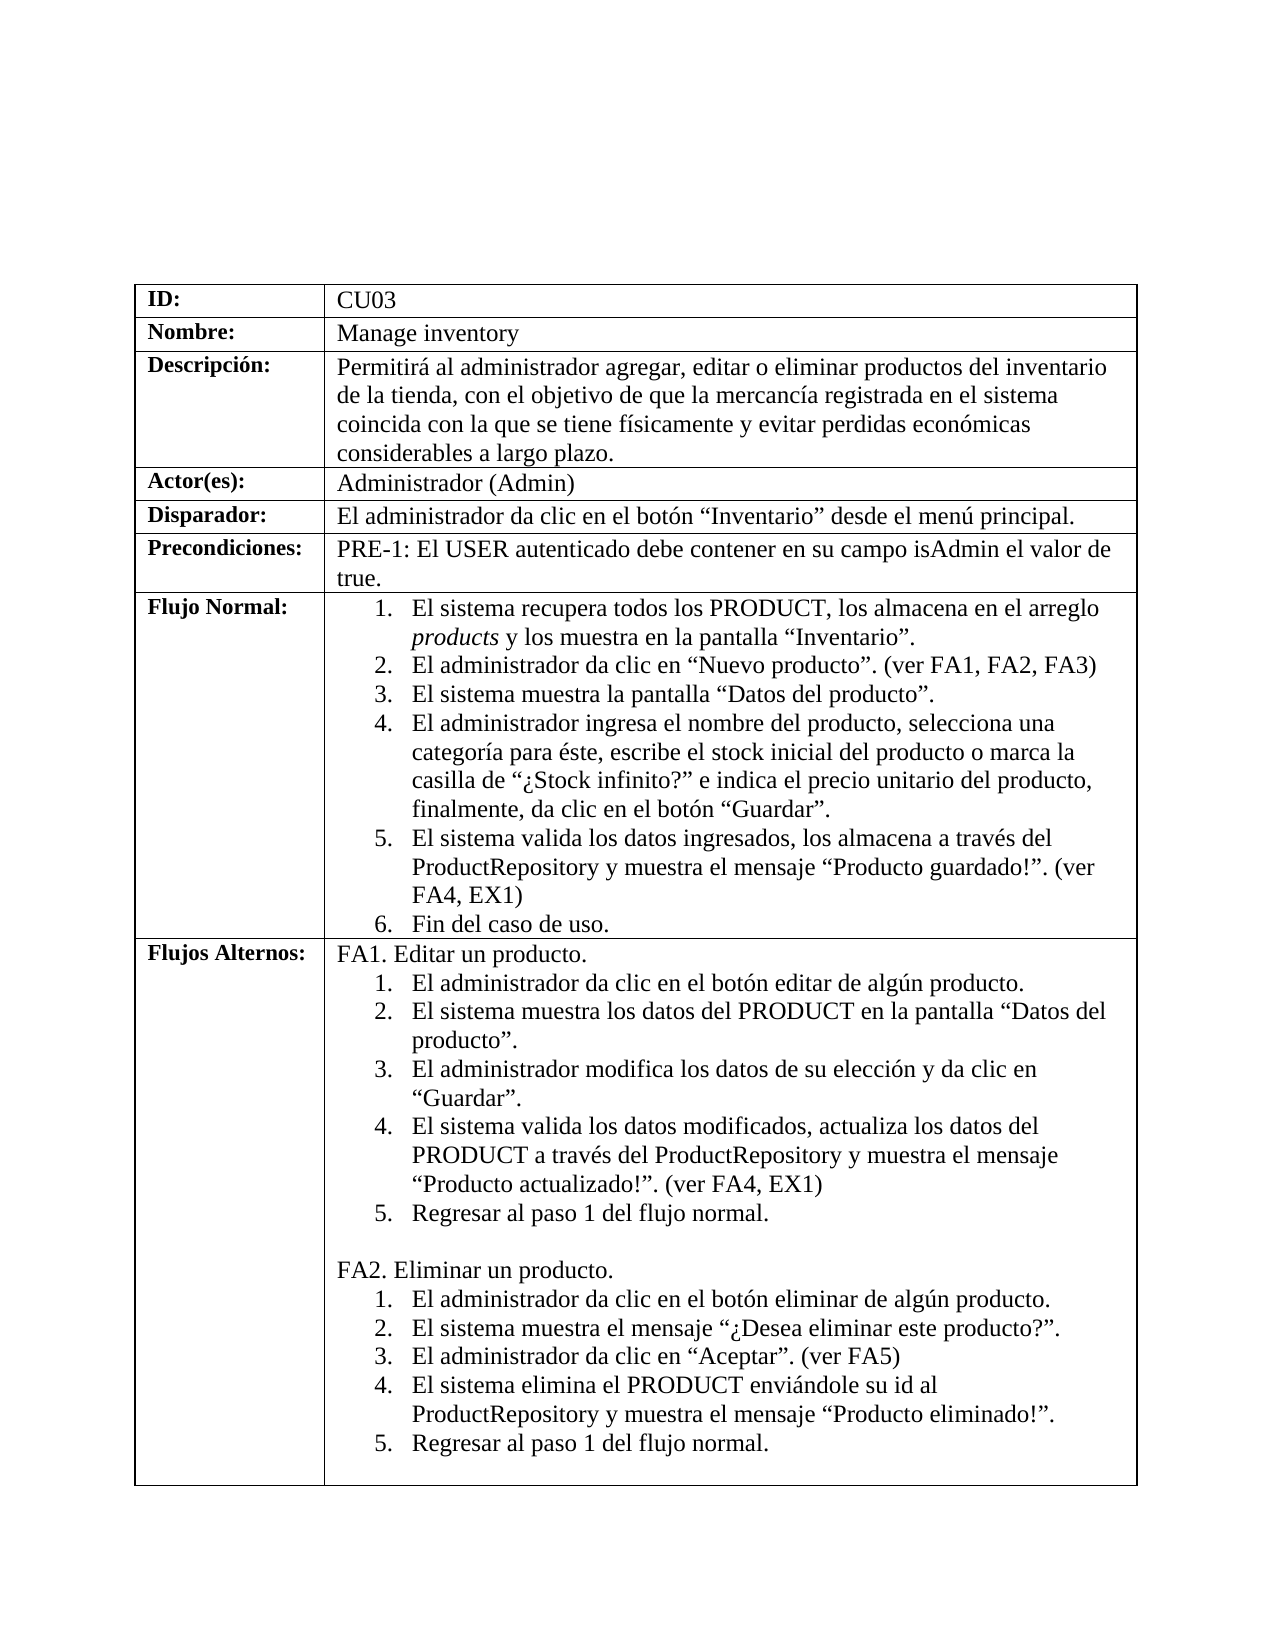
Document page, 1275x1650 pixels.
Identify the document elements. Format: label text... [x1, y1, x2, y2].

table_cell Actor(es): [136, 468, 324, 500]
table_cell PRE-1: El USER autenticado debe contener en su campo isAdmin el valor de true. [325, 534, 1136, 592]
table_cell Flujo Normal: [136, 593, 324, 938]
table_cell Nombre: [136, 318, 324, 351]
table_header CU03 [325, 285, 1136, 317]
table_cell Permitirá al administrador agregar, editar o eliminar productos del inventario de la tienda, con el objetivo de que la mercancía registrada en el sistema coincida con la que se tiene físicamente y evitar perdidas económicas considerables a largo plazo. [325, 352, 1136, 467]
table_cell Precondiciones: [136, 534, 324, 592]
table_header ID: [136, 285, 324, 317]
table_cell El administrador da clic en el botón “Inventario” desde el menú principal. [325, 501, 1136, 533]
table_cell Disparador: [136, 501, 324, 533]
table_cell FA1. Editar un producto. El administrador da clic en el botón editar de algún producto. El sistema muestra los datos del PRODUCT en la pantalla “Datos del producto”. El administrador modifica los datos de su elección y da clic en “Guardar”. El sistema valida los datos modificados, actualiza los datos del PRODUCT a través del ProductRepository y muestra el mensaje “Producto actualizado!”. (ver FA4, EX1) Regresar al paso 1 del flujo normal. FA2. Eliminar un producto. El administrador da clic en el botón eliminar de algún producto. El sistema muestra el mensaje “¿Desea eliminar este producto?”. El administrador da clic en “Aceptar”. (ver FA5) El sistema elimina el PRODUCT enviándole su id al ProductRepository y muestra el mensaje “Producto eliminado!”. Regresar al paso 1 del flujo normal. [325, 939, 1136, 1485]
table_cell Flujos Alternos: [136, 939, 324, 1485]
table_cell El sistema recupera todos los PRODUCT, los almacena en el arreglo products y los muestra en la pantalla “Inventario”. El administrador da clic en “Nuevo producto”. (ver FA1, FA2, FA3) El sistema muestra la pantalla “Datos del producto”. El administrador ingresa el nombre del producto, selecciona una categoría para éste, escribe el stock inicial del producto o marca la casilla de “¿Stock infinito?” e indica el precio unitario del producto, finalmente, da clic en el botón “Guardar”. El sistema valida los datos ingresados, los almacena a través del ProductRepository y muestra el mensaje “Producto guardado!”. (ver FA4, EX1) Fin del caso de uso. [325, 593, 1136, 938]
table_cell Descripción: [136, 352, 324, 467]
table_cell Administrador (Admin) [325, 468, 1136, 500]
table_cell Manage inventory [325, 318, 1136, 351]
